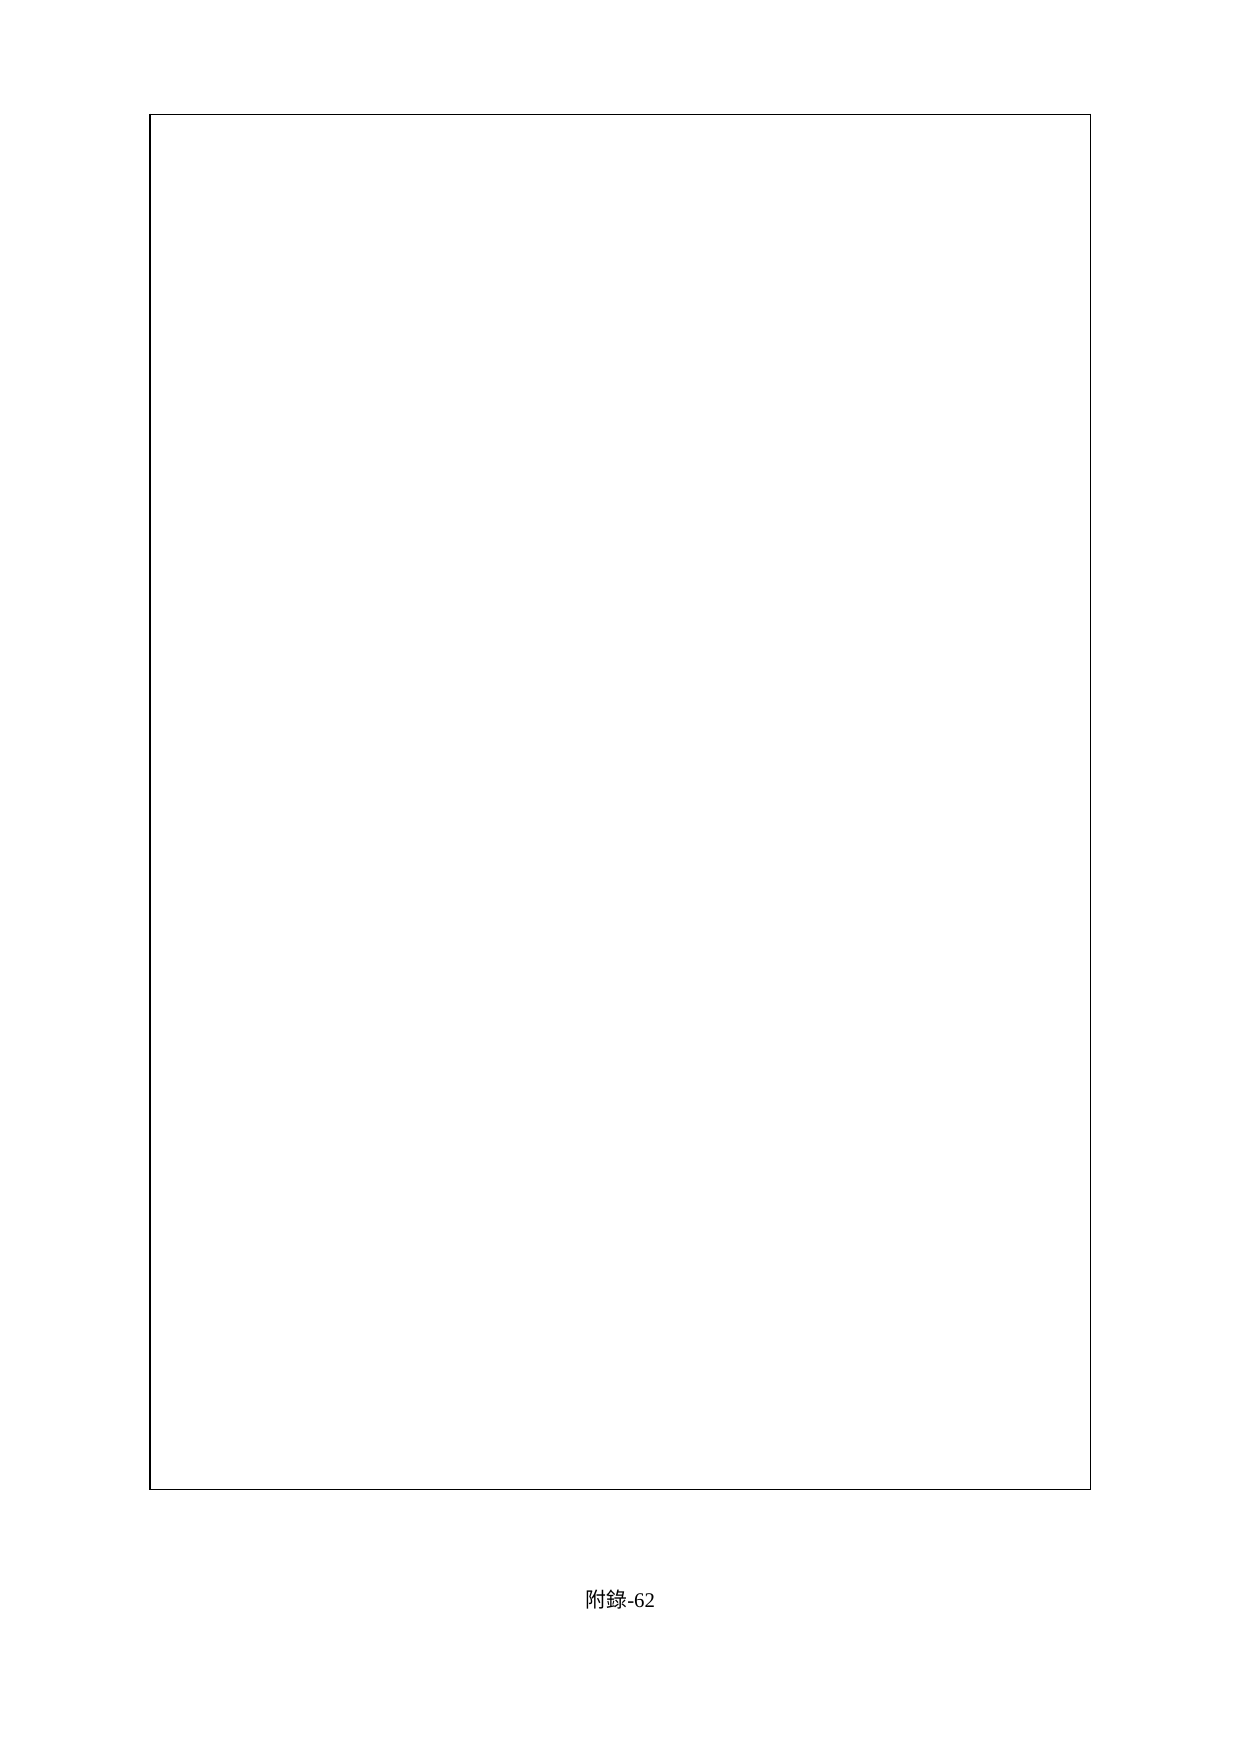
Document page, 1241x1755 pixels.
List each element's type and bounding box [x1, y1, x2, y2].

table_cell [151, 115, 1090, 1488]
